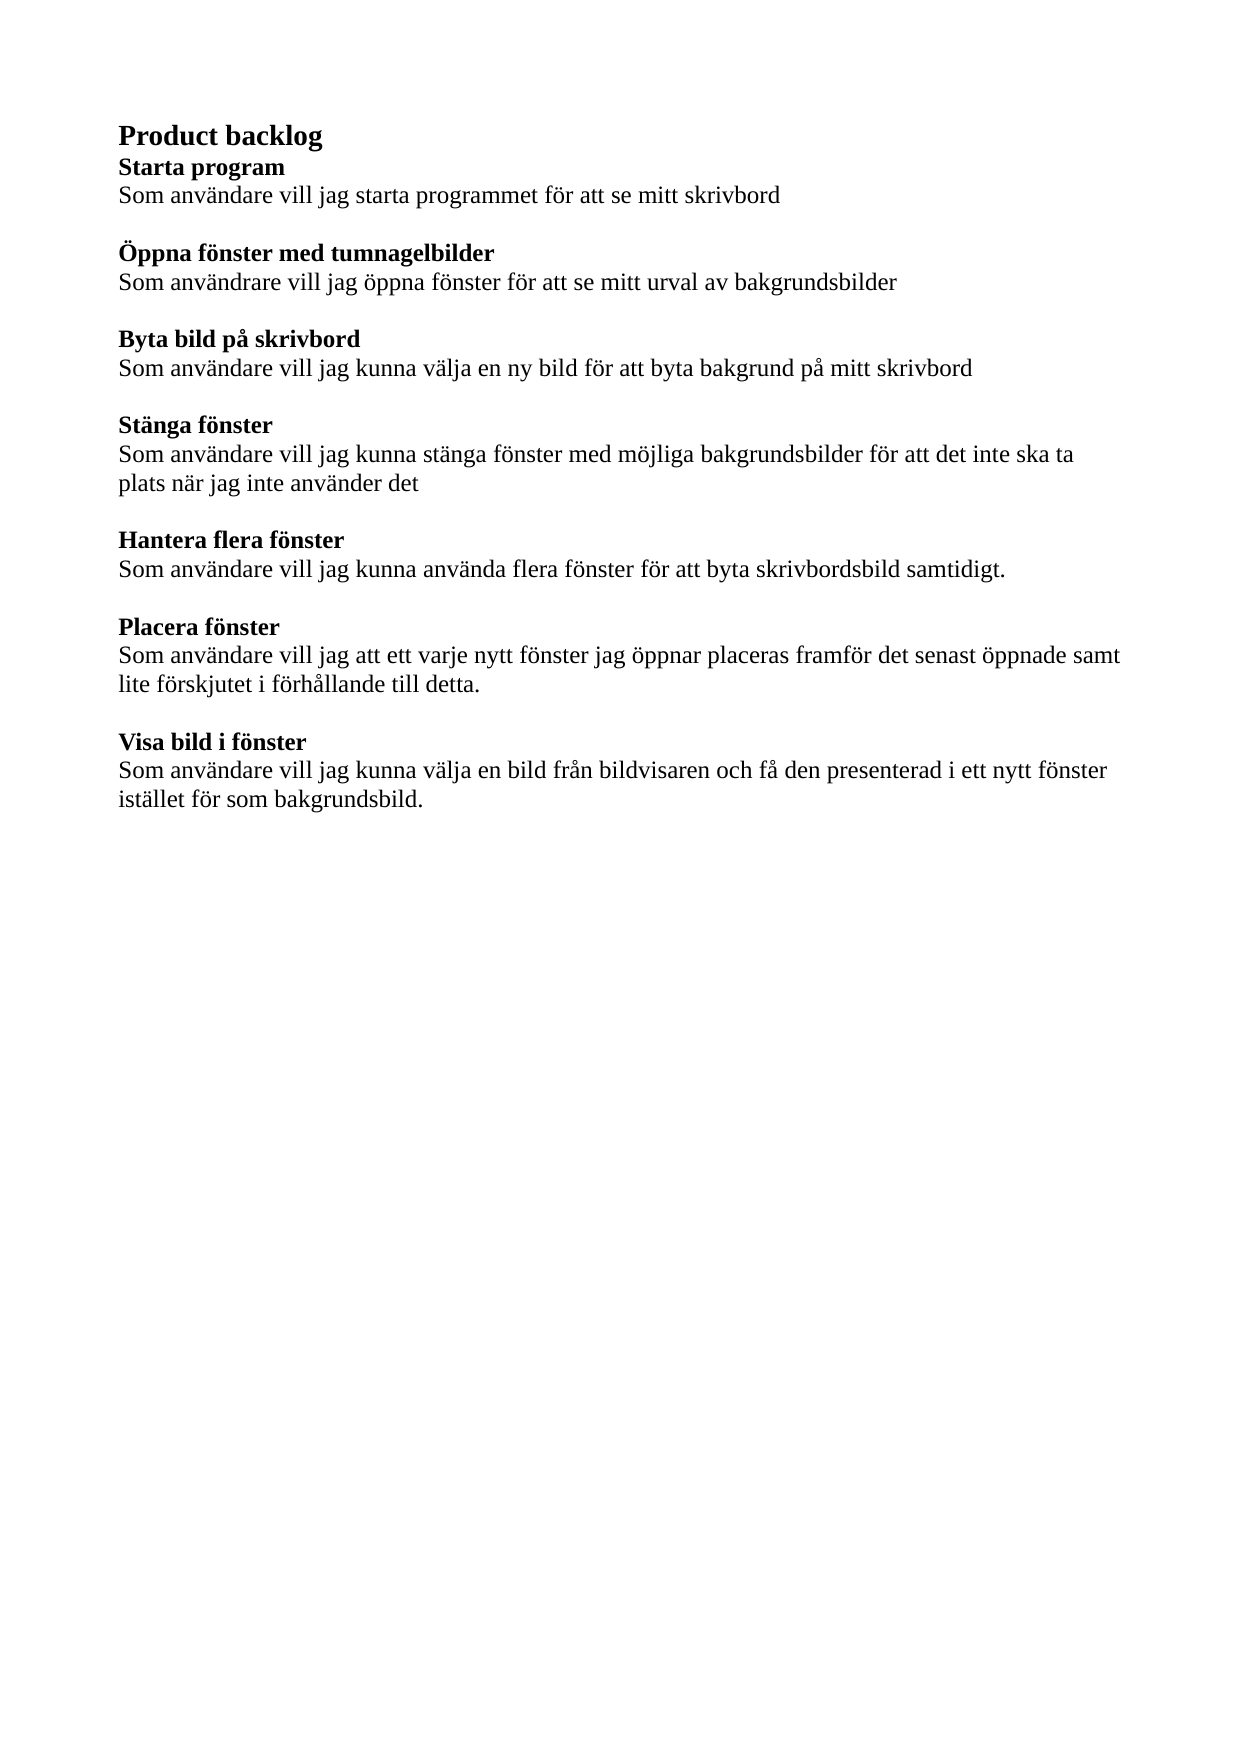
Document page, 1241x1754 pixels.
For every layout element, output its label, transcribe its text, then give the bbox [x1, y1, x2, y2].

text Som användare vill jag kunna använda flera fönster för att byta skrivbordsbild samtidigt. [118, 554, 1122, 583]
text Stänga fönster [118, 410, 1122, 439]
text Öppna fönster med tumnagelbilder [118, 238, 1122, 267]
text Som användare vill jag kunna välja en bild från bildvisaren och få den presenterad i ett nytt fönster istället för som bakgrundsbild. [118, 755, 1122, 813]
text Som användare vill jag att ett varje nytt fönster jag öppnar placeras framför det senast öppnade samt lite förskjutet i förhållande till detta. [118, 640, 1122, 698]
text Som användrare vill jag öppna fönster för att se mitt urval av bakgrundsbilder [118, 267, 1122, 295]
text Product backlog [118, 118, 1122, 152]
text Som användare vill jag kunna välja en ny bild för att byta bakgrund på mitt skrivbord [118, 353, 1122, 382]
text Placera fönster [118, 612, 1122, 640]
text Som användare vill jag starta programmet för att se mitt skrivbord [118, 180, 1122, 209]
text Byta bild på skrivbord [118, 324, 1122, 353]
text Visa bild i fönster [118, 727, 1122, 755]
text Hantera flera fönster [118, 525, 1122, 554]
text Starta program [118, 152, 1122, 180]
text Som användare vill jag kunna stänga fönster med möjliga bakgrundsbilder för att det inte ska ta plats när jag inte använder det [118, 439, 1122, 497]
